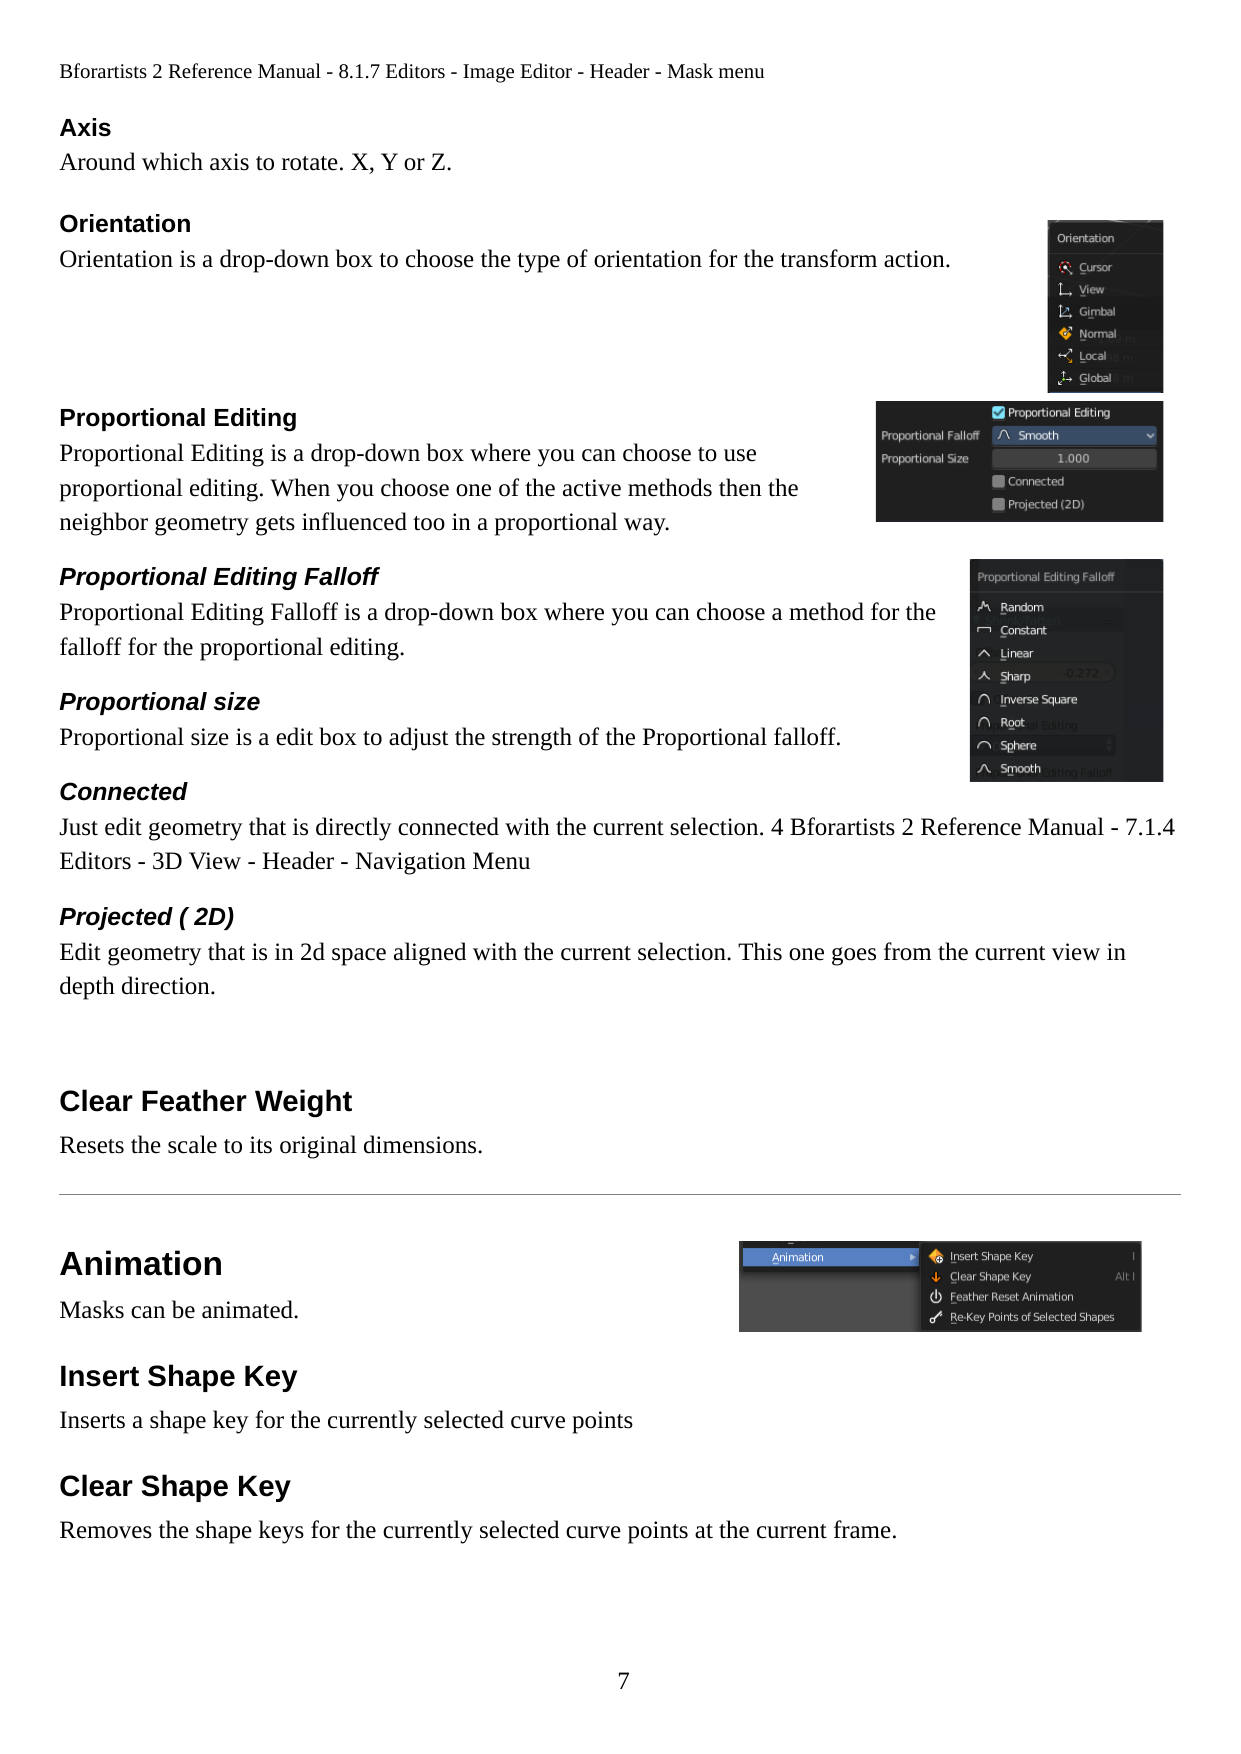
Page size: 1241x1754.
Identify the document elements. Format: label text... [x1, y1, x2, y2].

subtitle Proportional size [59, 687, 969, 716]
text [1142, 1295, 1181, 1324]
picture [739, 1241, 1142, 1332]
text Resets the scale to its original dimensions. [59, 1130, 1181, 1159]
subtitle Proportional Editing [59, 403, 875, 432]
picture [969, 559, 1164, 782]
subtitle Axis [59, 113, 1181, 141]
subtitle Orientation [59, 209, 1181, 237]
text Proportional size is a edit box to adjust the strength of the Proportional falloff. [59, 722, 969, 751]
subtitle [1164, 403, 1181, 432]
subtitle Insert Shape Key [59, 1359, 1181, 1393]
text Masks can be animated. [59, 1295, 739, 1324]
text Proportional Editing is a drop-down box where you can choose to use proportional editing. When you choose one of the active methods then the neighbor geometry gets influenced too in a proportional way. [59, 438, 1181, 536]
subtitle [1142, 1244, 1181, 1283]
text Removes the shape keys for the currently selected curve points at the current frame. [59, 1515, 1181, 1544]
subtitle Clear Feather Weight [59, 1084, 1181, 1117]
subtitle Projected ( 2D) [59, 902, 1181, 930]
text Inserts a shape key for the currently selected curve points [59, 1405, 1181, 1434]
text Just edit geometry that is directly connected with the current selection. 4 Bforartists 2 Reference Manual - 7.1.4 Editors - 3D View - Header - Navigation Menu [59, 812, 1181, 875]
picture [1047, 220, 1164, 393]
subtitle Connected [59, 777, 1181, 806]
subtitle Clear Shape Key [59, 1469, 1181, 1502]
text Edit geometry that is in 2d space aligned with the current selection. This one goes from the current view in depth direction. [59, 937, 1181, 1000]
text Around which axis to rotate. X, Y or Z. [59, 147, 1181, 176]
text Orientation is a drop-down box to choose the type of orientation for the transform action. [59, 244, 1047, 272]
picture [875, 401, 1164, 522]
subtitle [1164, 687, 1181, 716]
subtitle Proportional Editing Falloff [59, 562, 969, 591]
text Proportional Editing Falloff is a drop-down box where you can choose a method for the falloff for the proportional editing. [59, 597, 969, 661]
subtitle Animation [59, 1244, 739, 1283]
